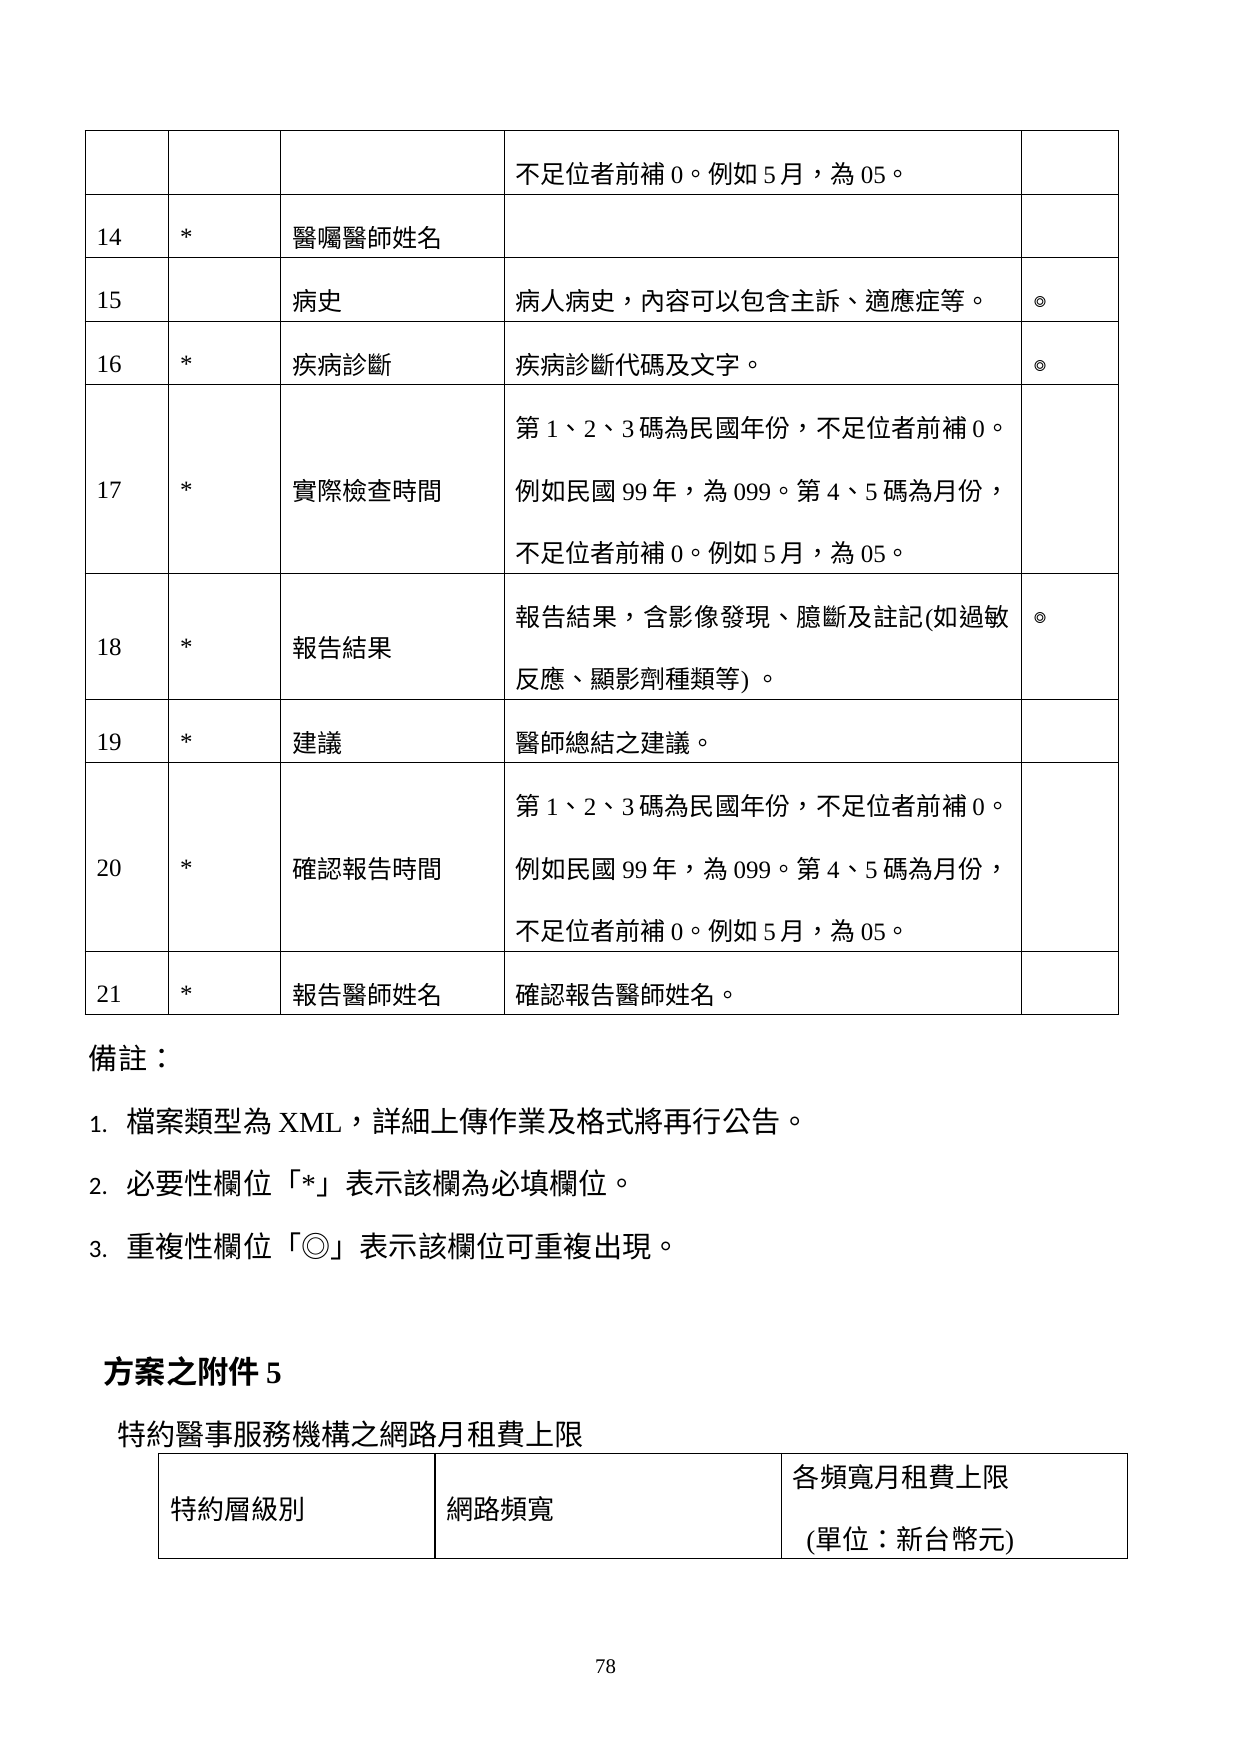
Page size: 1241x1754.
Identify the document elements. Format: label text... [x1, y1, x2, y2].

table_cell 14 [86, 195, 168, 257]
table_cell 醫囑醫師姓名 [281, 195, 504, 257]
table_cell ◎ [1022, 322, 1118, 384]
table_cell 實際檢查時間 [281, 385, 504, 573]
text 方案之附件5 [89, 1328, 1122, 1390]
list 重複性欄位「◎」表示該欄位可重複出現。 [89, 1203, 1122, 1265]
table_cell 18 [86, 574, 168, 699]
table_cell 報告結果 [281, 574, 504, 699]
table_cell * [169, 195, 280, 257]
table_cell * [169, 952, 280, 1014]
table_header 網路頻寬 [436, 1454, 781, 1558]
table_cell [169, 258, 280, 321]
table_cell 確認報告時間 [281, 763, 504, 951]
table_header 各頻寬月租費上限 (單位：新台幣元) [782, 1454, 1127, 1558]
text 備註： [89, 1015, 1122, 1078]
table_cell 報告醫師姓名 [281, 952, 504, 1014]
table_cell 病史 [281, 258, 504, 321]
table_cell 建議 [281, 700, 504, 762]
table_cell 19 [86, 700, 168, 762]
table_cell ◎ [1022, 574, 1118, 699]
table_cell 疾病診斷 [281, 322, 504, 384]
table_cell 醫師總結之建議。 [505, 700, 1021, 762]
table_cell 報告結果，含影像發現、臆斷及註記(如過敏反應、顯影劑種類等) 。 [505, 574, 1021, 699]
table_cell 第1、2、3碼為民國年份，不足位者前補0。例如民國99年，為099。第4、5碼為月份，不足位者前補0。例如5月，為05。 [505, 763, 1021, 951]
table_cell 15 [86, 258, 168, 321]
table_cell 21 [86, 952, 168, 1014]
table_cell [1022, 195, 1118, 257]
list 檔案類型為XML，詳細上傳作業及格式將再行公告。 [89, 1078, 1122, 1140]
table_header 特約層級別 [159, 1454, 434, 1558]
table_cell [505, 195, 1021, 257]
table_cell 確認報告醫師姓名。 [505, 952, 1021, 1014]
table_cell 病人病史，內容可以包含主訴、適應症等。 [505, 258, 1021, 321]
table_cell 疾病診斷代碼及文字。 [505, 322, 1021, 384]
table_cell 第1、2、3碼為民國年份，不足位者前補0。例如民國99年，為099。第4、5碼為月份，不足位者前補0。例如5月，為05。 [505, 385, 1021, 573]
list 必要性欄位「*」表示該欄為必填欄位。 [89, 1140, 1122, 1203]
table_cell 20 [86, 763, 168, 951]
table_cell 不足位者前補0。例如5月，為05。 [505, 131, 1021, 193]
text 特約醫事服務機構之網路月租費上限 [89, 1390, 1122, 1453]
table_cell [1022, 763, 1118, 951]
table_cell * [169, 385, 280, 573]
table_cell [1022, 385, 1118, 573]
table_cell 16 [86, 322, 168, 384]
table_cell ◎ [1022, 258, 1118, 321]
table_cell [1022, 952, 1118, 1014]
table_cell [1022, 700, 1118, 762]
table_cell [86, 131, 168, 193]
table_cell [1022, 131, 1118, 193]
table_cell * [169, 700, 280, 762]
table_cell [169, 131, 280, 193]
table_cell * [169, 763, 280, 951]
table_cell [281, 131, 504, 193]
table_cell * [169, 322, 280, 384]
table_cell * [169, 574, 280, 699]
table_cell 17 [86, 385, 168, 573]
